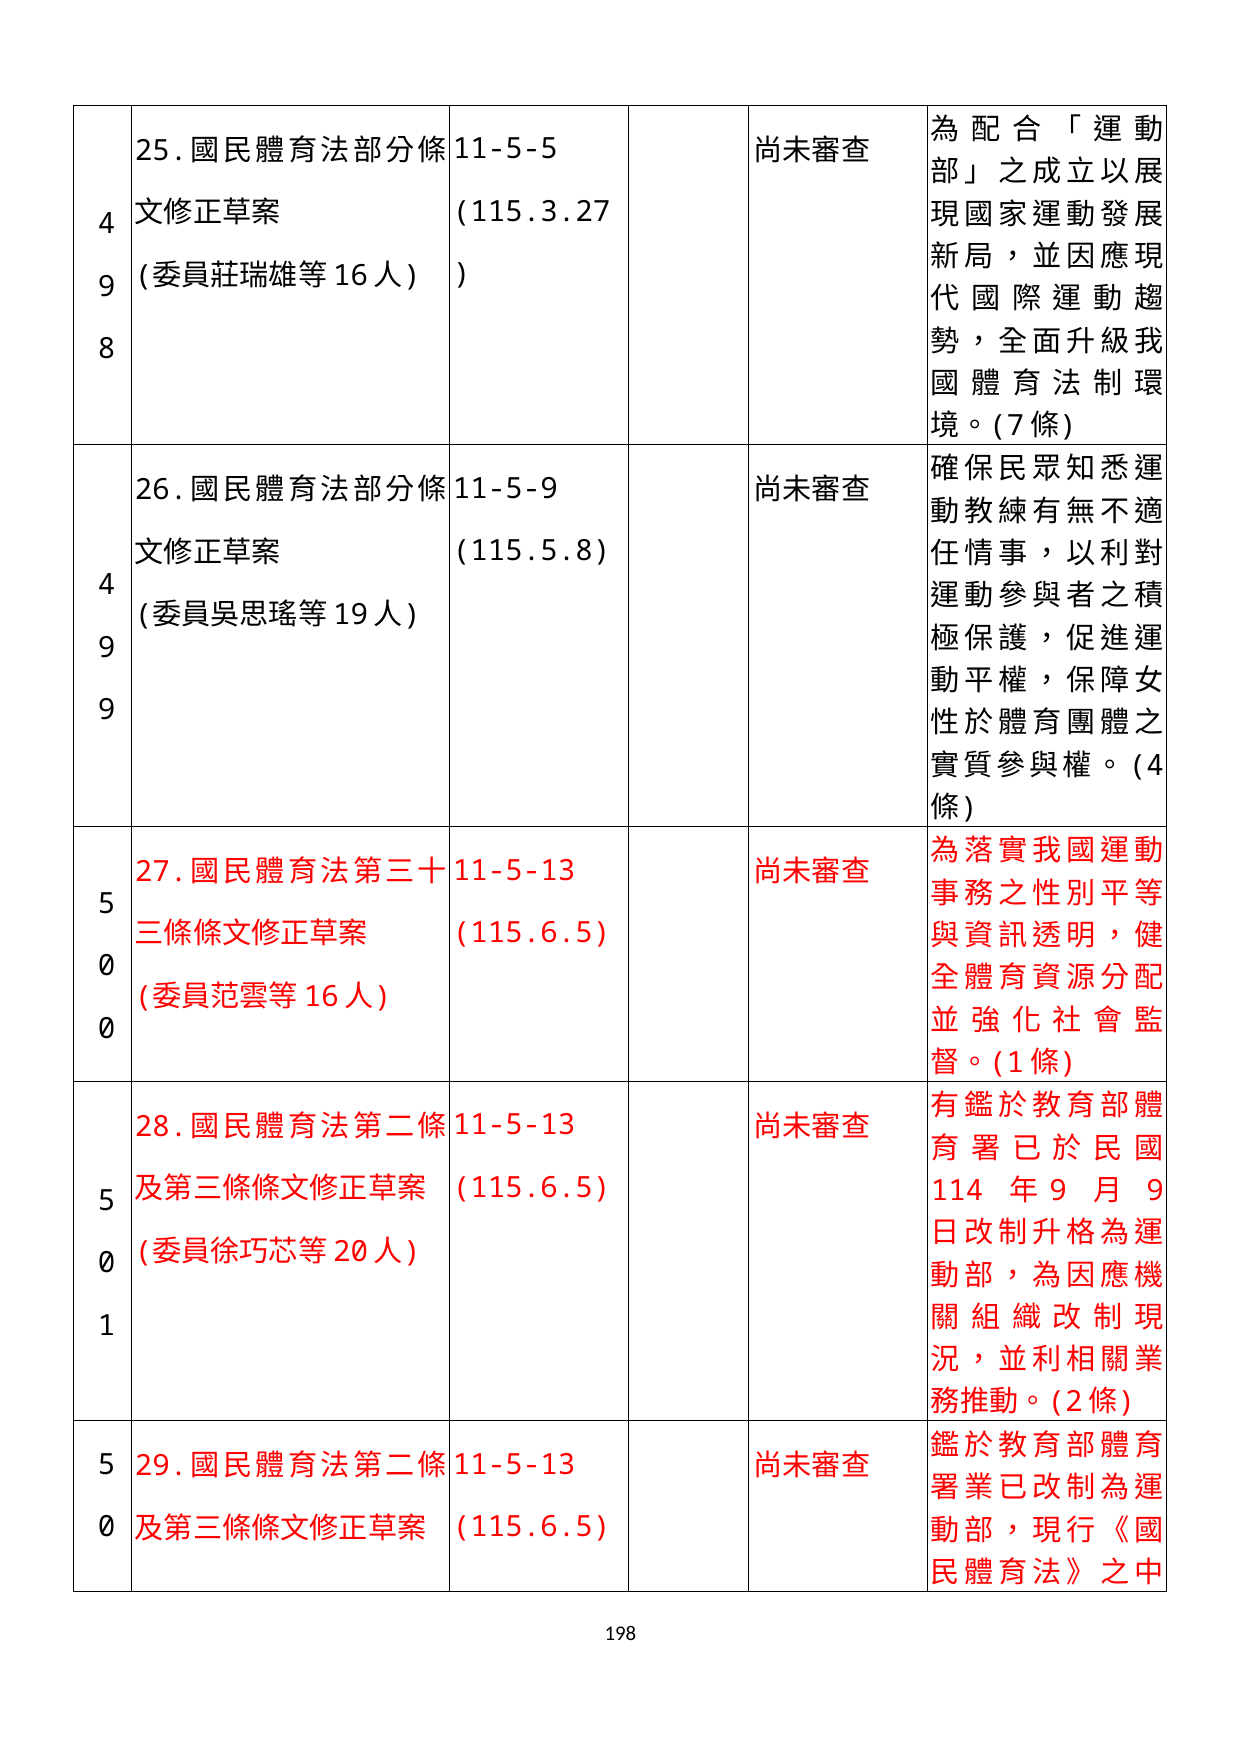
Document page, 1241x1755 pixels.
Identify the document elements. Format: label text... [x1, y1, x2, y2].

table_cell 29.國民體育法第二條及第三條條文修正草案 [132, 1421, 449, 1591]
table_cell [629, 445, 748, 826]
table_cell 11-5-9 (115.5.8) [450, 445, 628, 826]
table_cell [74, 827, 131, 1081]
table_cell [629, 1082, 748, 1420]
table_cell 為配合「運動部」之成立以展現國家運動發展新局，並因應現代國際運動趨勢，全面升級我國體育法制環境。(7條) [928, 106, 1166, 444]
table_cell [629, 827, 748, 1081]
table_cell 11-5-13 (115.6.5) [450, 1082, 628, 1420]
table_cell 有鑑於教育部體育署已於民國 114 年9 月 9 日改制升格為運動部，為因應機關組織改制現況，並利相關業務推動。(2條) [928, 1082, 1166, 1420]
table_cell 尚未審查 [749, 1082, 927, 1420]
table_cell 尚未審查 [749, 106, 927, 444]
table_cell 11-5-13 (115.6.5) [450, 827, 628, 1081]
table_cell [629, 106, 748, 444]
table_cell 尚未審查 [749, 1421, 927, 1591]
table_cell [74, 106, 131, 444]
table_cell 27.國民體育法第三十三條條文修正草案 (委員范雲等16人) [132, 827, 449, 1081]
table_cell [629, 1421, 748, 1591]
table_cell [74, 1421, 131, 1591]
table_cell 尚未審查 [749, 445, 927, 826]
table_cell [74, 445, 131, 826]
table_cell 為落實我國運動事務之性別平等與資訊透明，健全體育資源分配並強化社會監督。(1條) [928, 827, 1166, 1081]
table_cell 鑑於教育部體育署業已改制為運動部，現行《國民體育法》之中 [928, 1421, 1166, 1591]
table_cell 11-5-13 (115.6.5) [450, 1421, 628, 1591]
table_cell 確保民眾知悉運動教練有無不適任情事，以利對運動參與者之積極保護，促進運動平權，保障女性於體育團體之實質參與權。(4條) [928, 445, 1166, 826]
table_cell 11-5-5 (115.3.27) [450, 106, 628, 444]
table_cell 26.國民體育法部分條文修正草案 (委員吳思瑤等19人) [132, 445, 449, 826]
table_cell 25.國民體育法部分條文修正草案 (委員莊瑞雄等16人) [132, 106, 449, 444]
table_cell [74, 1082, 131, 1420]
table_cell 28.國民體育法第二條及第三條條文修正草案 (委員徐巧芯等20人) [132, 1082, 449, 1420]
table_cell 尚未審查 [749, 827, 927, 1081]
